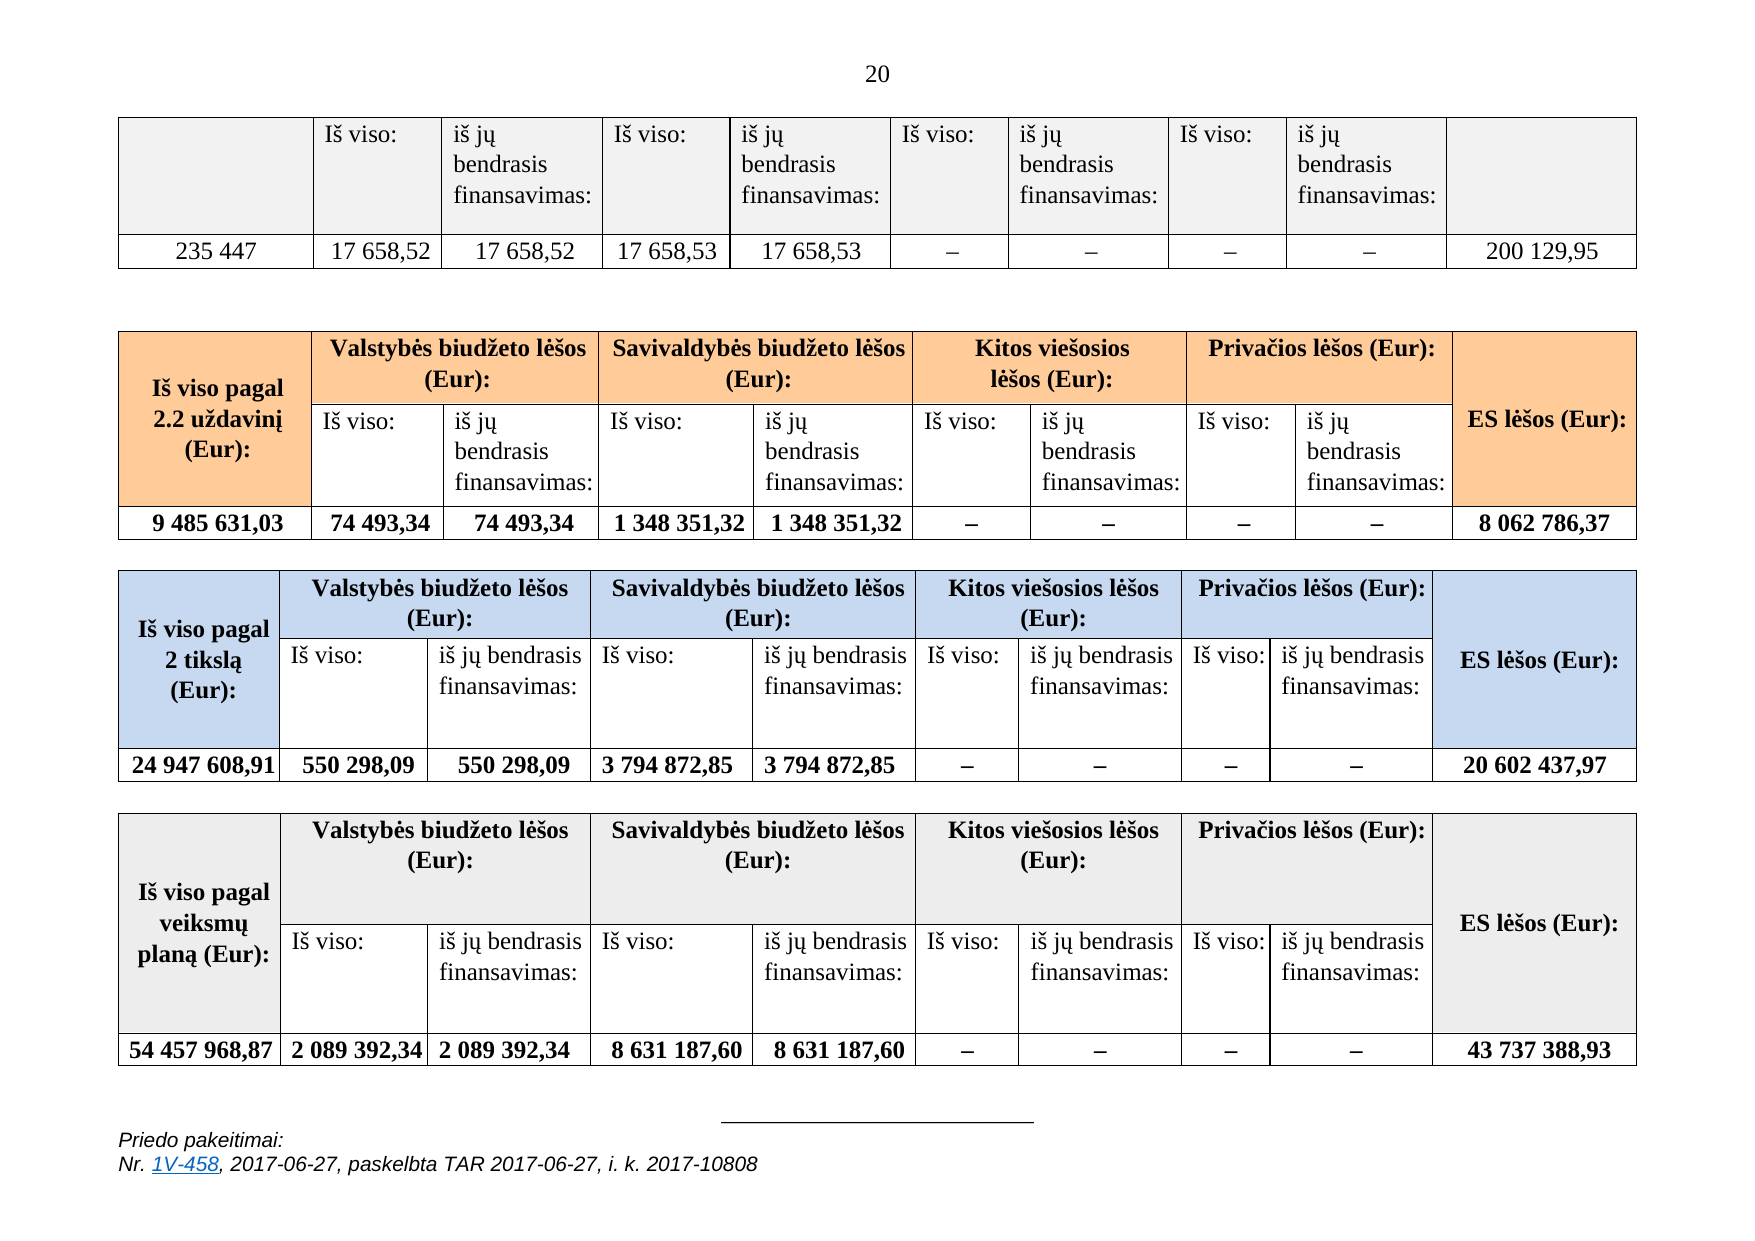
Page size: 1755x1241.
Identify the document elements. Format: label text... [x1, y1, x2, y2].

table_cell iš jų bendrasis finansavimas: [1271, 925, 1432, 1032]
table_cell 1 348 351,32 [599, 507, 753, 538]
table_cell – [1271, 749, 1432, 781]
table_cell 20 602 437,97 [1433, 749, 1636, 781]
table_cell 3 794 872,85 [753, 749, 915, 781]
table_cell – [1187, 507, 1295, 538]
table_header [1447, 118, 1636, 234]
table_cell 550 298,09 [280, 749, 427, 781]
table_cell 3 794 872,85 [591, 749, 752, 781]
table_header Kitos viešosios lėšos (Eur): [916, 814, 1181, 924]
table_cell 8 631 187,60 [753, 1034, 915, 1065]
table_cell iš jų bendrasis finansavimas: [731, 118, 890, 234]
table_cell 74 493,34 [312, 507, 443, 538]
table_header Privačios lėšos (Eur): [1187, 332, 1452, 403]
table_cell Iš viso: [913, 405, 1030, 506]
table_header Iš viso pagal veiksmų planą (Eur): [119, 814, 280, 1032]
table_header Iš viso pagal 2 tikslą (Eur): [119, 571, 279, 748]
table_cell 54 457 968,87 [119, 1034, 280, 1065]
table_header Valstybės biudžeto lėšos (Eur): [281, 814, 590, 924]
table_cell Iš viso: [891, 118, 1008, 234]
table_cell Iš viso: [312, 405, 443, 506]
table_cell Iš viso: [591, 639, 752, 748]
table_header ES lėšos (Eur): [1453, 332, 1636, 506]
table_cell 2 089 392,34 [281, 1034, 427, 1065]
table_cell 17 658,53 [603, 235, 729, 268]
table_cell 8 062 786,37 [1453, 507, 1636, 538]
table_cell Iš viso: [1182, 639, 1269, 748]
table_cell iš jų bendrasis finansavimas: [1271, 639, 1432, 748]
table_header Savivaldybės biudžeto lėšos (Eur): [591, 814, 915, 924]
table_header [119, 118, 313, 234]
table_cell 74 493,34 [444, 507, 598, 538]
table_cell – [1287, 235, 1446, 268]
table_cell iš jų bendrasis finansavimas: [754, 405, 912, 506]
table_cell iš jų bendrasis finansavimas: [428, 639, 590, 748]
table_cell iš jų bendrasis finansavimas: [753, 925, 915, 1032]
table_cell iš jų bendrasis finansavimas: [1019, 639, 1181, 748]
table_cell – [891, 235, 1008, 268]
text _________________________ [118, 1097, 1636, 1126]
table_cell Iš viso: [281, 925, 427, 1032]
table_header Valstybės biudžeto lėšos (Eur): [280, 571, 590, 638]
table_header Savivaldybės biudžeto lėšos (Eur): [599, 332, 912, 403]
table_cell – [916, 749, 1018, 781]
table_cell – [1182, 1034, 1269, 1065]
table_cell – [1031, 507, 1186, 538]
table_cell 43 737 388,93 [1433, 1034, 1636, 1065]
table_cell – [916, 1034, 1018, 1065]
table_cell – [1009, 235, 1168, 268]
table_cell – [1296, 507, 1452, 538]
table_cell 200 129,95 [1447, 235, 1636, 268]
table_cell 235 447 [119, 235, 313, 268]
table_cell iš jų bendrasis finansavimas: [1287, 118, 1446, 234]
table_cell – [1019, 1034, 1181, 1065]
table_cell iš jų bendrasis finansavimas: [444, 405, 598, 506]
table_cell 17 658,52 [314, 235, 441, 268]
table_header Kitos viešosios lėšos (Eur): [916, 571, 1181, 638]
table_header Privačios lėšos (Eur): [1182, 571, 1432, 638]
table_cell Iš viso: [599, 405, 753, 506]
table_cell 550 298,09 [428, 749, 590, 781]
table_cell – [1169, 235, 1286, 268]
table_header Privačios lėšos (Eur): [1182, 814, 1432, 924]
table_cell Iš viso: [280, 639, 427, 748]
table_cell iš jų bendrasis finansavimas: [1019, 925, 1181, 1032]
table_cell 2 089 392,34 [428, 1034, 590, 1065]
table_header Savivaldybės biudžeto lėšos (Eur): [591, 571, 915, 638]
table_cell Iš viso: [916, 639, 1018, 748]
table_cell iš jų bendrasis finansavimas: [1296, 405, 1452, 506]
table_cell iš jų bendrasis finansavimas: [1009, 118, 1168, 234]
table_cell Iš viso: [1182, 925, 1269, 1032]
table_header Iš viso pagal 2.2 uždavinį (Eur): [119, 332, 311, 506]
table_cell iš jų bendrasis finansavimas: [1031, 405, 1186, 506]
table_cell Iš viso: [314, 118, 441, 234]
table_cell – [1019, 749, 1181, 781]
text Priedo pakeitimai: [118, 1128, 1636, 1152]
table_cell iš jų bendrasis finansavimas: [753, 639, 915, 748]
table_cell Iš viso: [603, 118, 729, 234]
table_cell – [913, 507, 1030, 538]
table_cell 24 947 608,91 [119, 749, 279, 781]
table_header ES lėšos (Eur): [1433, 814, 1636, 1032]
table_cell Iš viso: [1169, 118, 1286, 234]
table_cell Iš viso: [1187, 405, 1295, 506]
table_cell – [1182, 749, 1269, 781]
table_header Valstybės biudžeto lėšos (Eur): [312, 332, 598, 403]
table_cell 8 631 187,60 [591, 1034, 752, 1065]
table_cell 17 658,53 [731, 235, 890, 268]
table_cell Iš viso: [916, 925, 1018, 1032]
table_cell iš jų bendrasis finansavimas: [442, 118, 602, 234]
text Nr. 1V-458, 2017-06-27, paskelbta TAR 2017-06-27, i. k. 2017-10808 [118, 1152, 1636, 1176]
table_cell iš jų bendrasis finansavimas: [428, 925, 590, 1032]
table_cell 17 658,52 [442, 235, 602, 268]
table_cell 9 485 631,03 [119, 507, 311, 538]
table_header Kitos viešosios lėšos (Eur): [913, 332, 1186, 403]
table_cell Iš viso: [591, 925, 752, 1032]
table_header ES lėšos (Eur): [1433, 571, 1636, 748]
table_cell – [1271, 1034, 1432, 1065]
table_cell 1 348 351,32 [754, 507, 912, 538]
